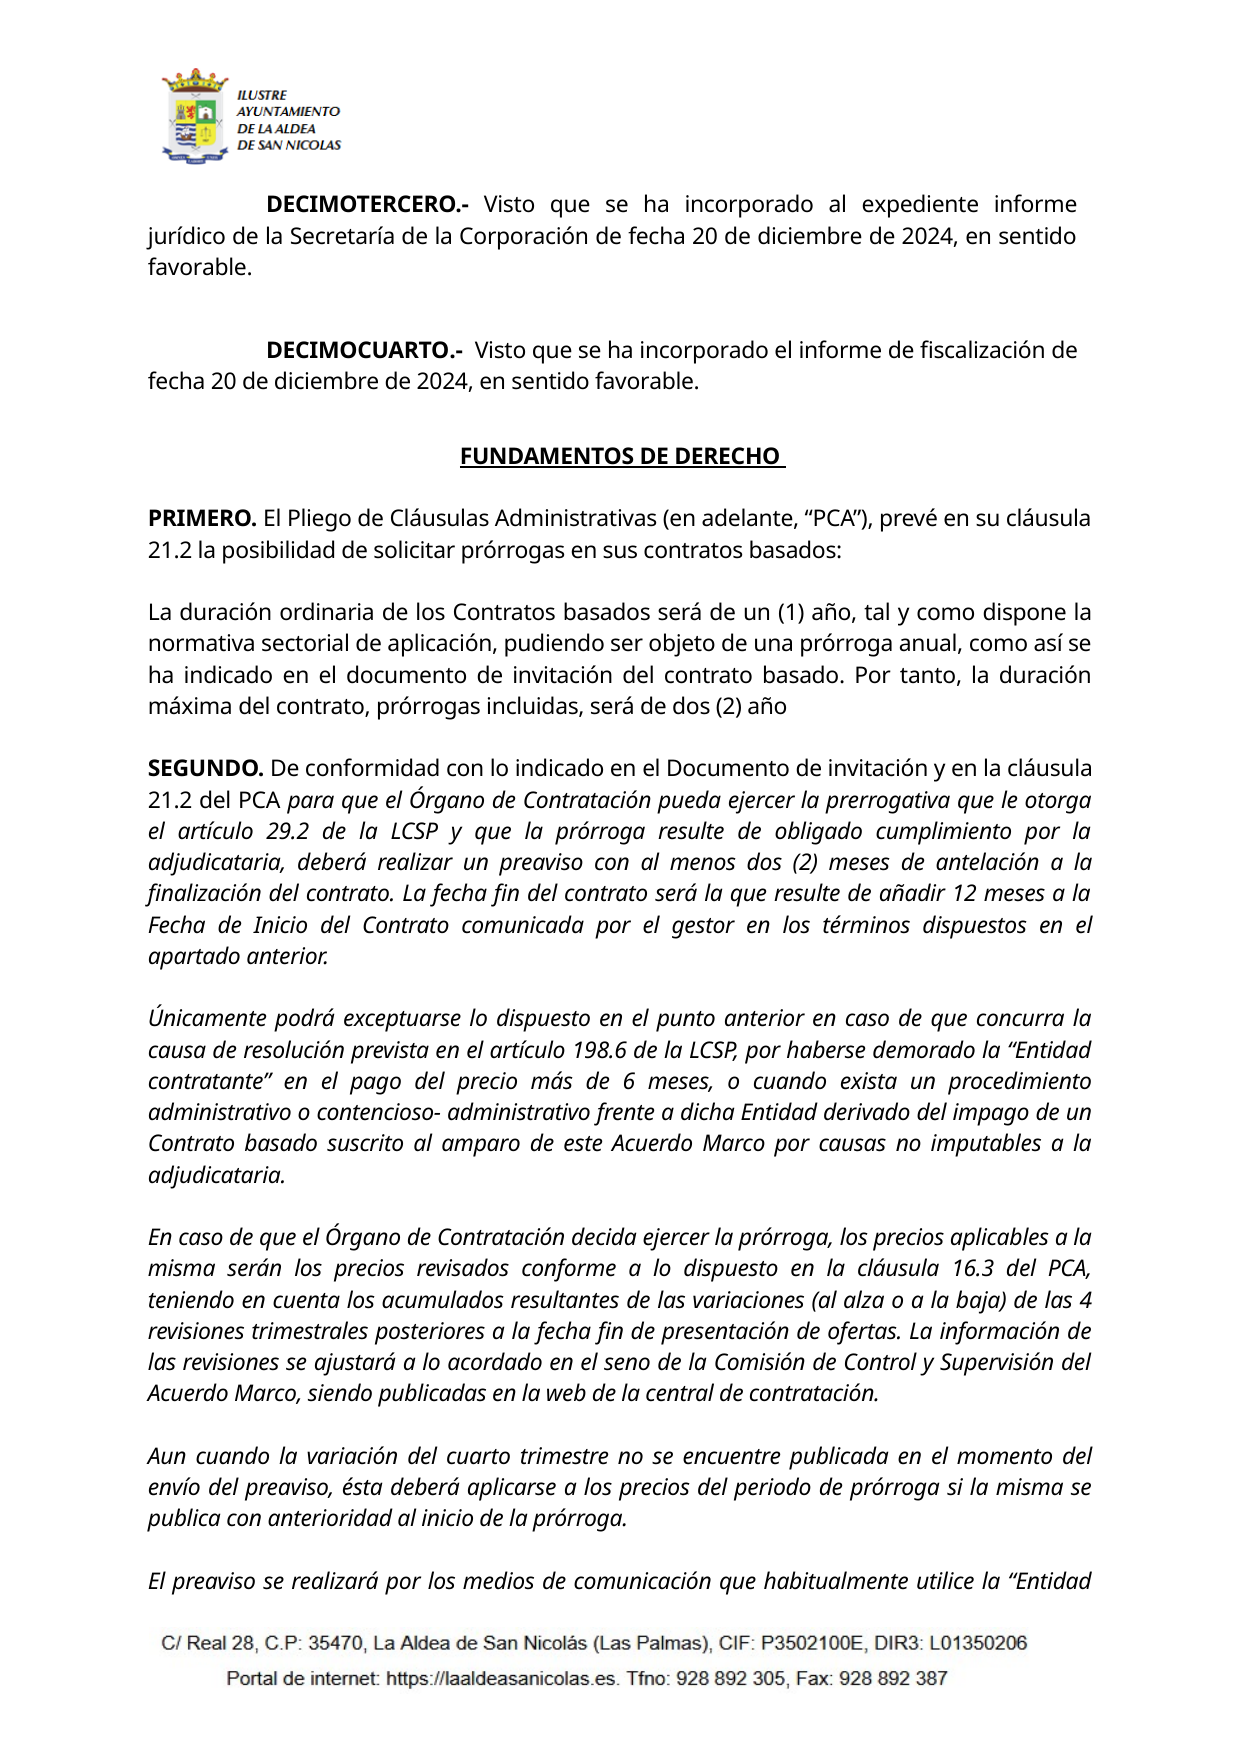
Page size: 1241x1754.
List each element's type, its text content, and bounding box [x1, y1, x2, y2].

picture [148, 60, 357, 172]
text SEGUNDO. De conformidad con lo indicado en el Documento de invitación y en la cláusula 21.2 del PCA para que el Órgano de Contratación pueda ejercer la prerrogativa que le otorga el artículo 29.2 de la LCSP y que la prórroga resulte de obligado cumplimiento por la adjudicataria, deberá realizar un preaviso con al menos dos (2) meses de antelación a la finalización del contrato. La fecha fin del contrato será la que resulte de añadir 12 meses a la Fecha de Inicio del Contrato comunicada por el gestor en los términos dispuestos en el apartado anterior. [148, 752, 1093, 971]
text El preaviso se realizará por los medios de comunicación que habitualmente utilice la “Entidad [148, 1565, 1093, 1596]
text FUNDAMENTOS DE DERECHO [148, 440, 1093, 471]
text La duración ordinaria de los Contratos basados será de un (1) año, tal y como dispone la normativa sectorial de aplicación, pudiendo ser objeto de una prórroga anual, como así se ha indicado en el documento de invitación del contrato basado. Por tanto, la duración máxima del contrato, prórrogas incluidas, será de dos (2) año [148, 596, 1093, 721]
text Aun cuando la variación del cuarto trimestre no se encuentre publicada en el momento del envío del preaviso, ésta deberá aplicarse a los precios del periodo de prórroga si la misma se publica con anterioridad al inicio de la prórroga. [148, 1440, 1093, 1533]
text DECIMOTERCERO.- Visto que se ha incorporado al expediente informe jurídico de la Secretaría de la Corporación de fecha 20 de diciembre de 2024, en sentido favorable. [148, 188, 1078, 282]
text DECIMOCUARTO.- Visto que se ha incorporado el informe de fiscalización de fecha 20 de diciembre de 2024, en sentido favorable. [148, 333, 1078, 396]
text En caso de que el Órgano de Contratación decida ejercer la prórroga, los precios aplicables a la misma serán los precios revisados conforme a lo dispuesto en la cláusula 16.3 del PCA, teniendo en cuenta los acumulados resultantes de las variaciones (al alza o a la baja) de las 4 revisiones trimestrales posteriores a la fecha fin de presentación de ofertas. La información de las revisiones se ajustará a lo acordado en el seno de la Comisión de Control y Supervisión del Acuerdo Marco, siendo publicadas en la web de la central de contratación. [148, 1221, 1093, 1408]
picture [149, 1627, 1034, 1694]
text PRIMERO. El Pliego de Cláusulas Administrativas (en adelante, “PCA”), prevé en su cláusula 21.2 la posibilidad de solicitar prórrogas en sus contratos basados: [148, 502, 1093, 565]
text Únicamente podrá exceptuarse lo dispuesto en el punto anterior en caso de que concurra la causa de resolución prevista en el artículo 198.6 de la LCSP, por haberse demorado la “Entidad contratante” en el pago del precio más de 6 meses, o cuando exista un procedimiento administrativo o contencioso- administrativo frente a dicha Entidad derivado del impago de un Contrato basado suscrito al amparo de este Acuerdo Marco por causas no imputables a la adjudicataria. [148, 1002, 1093, 1190]
